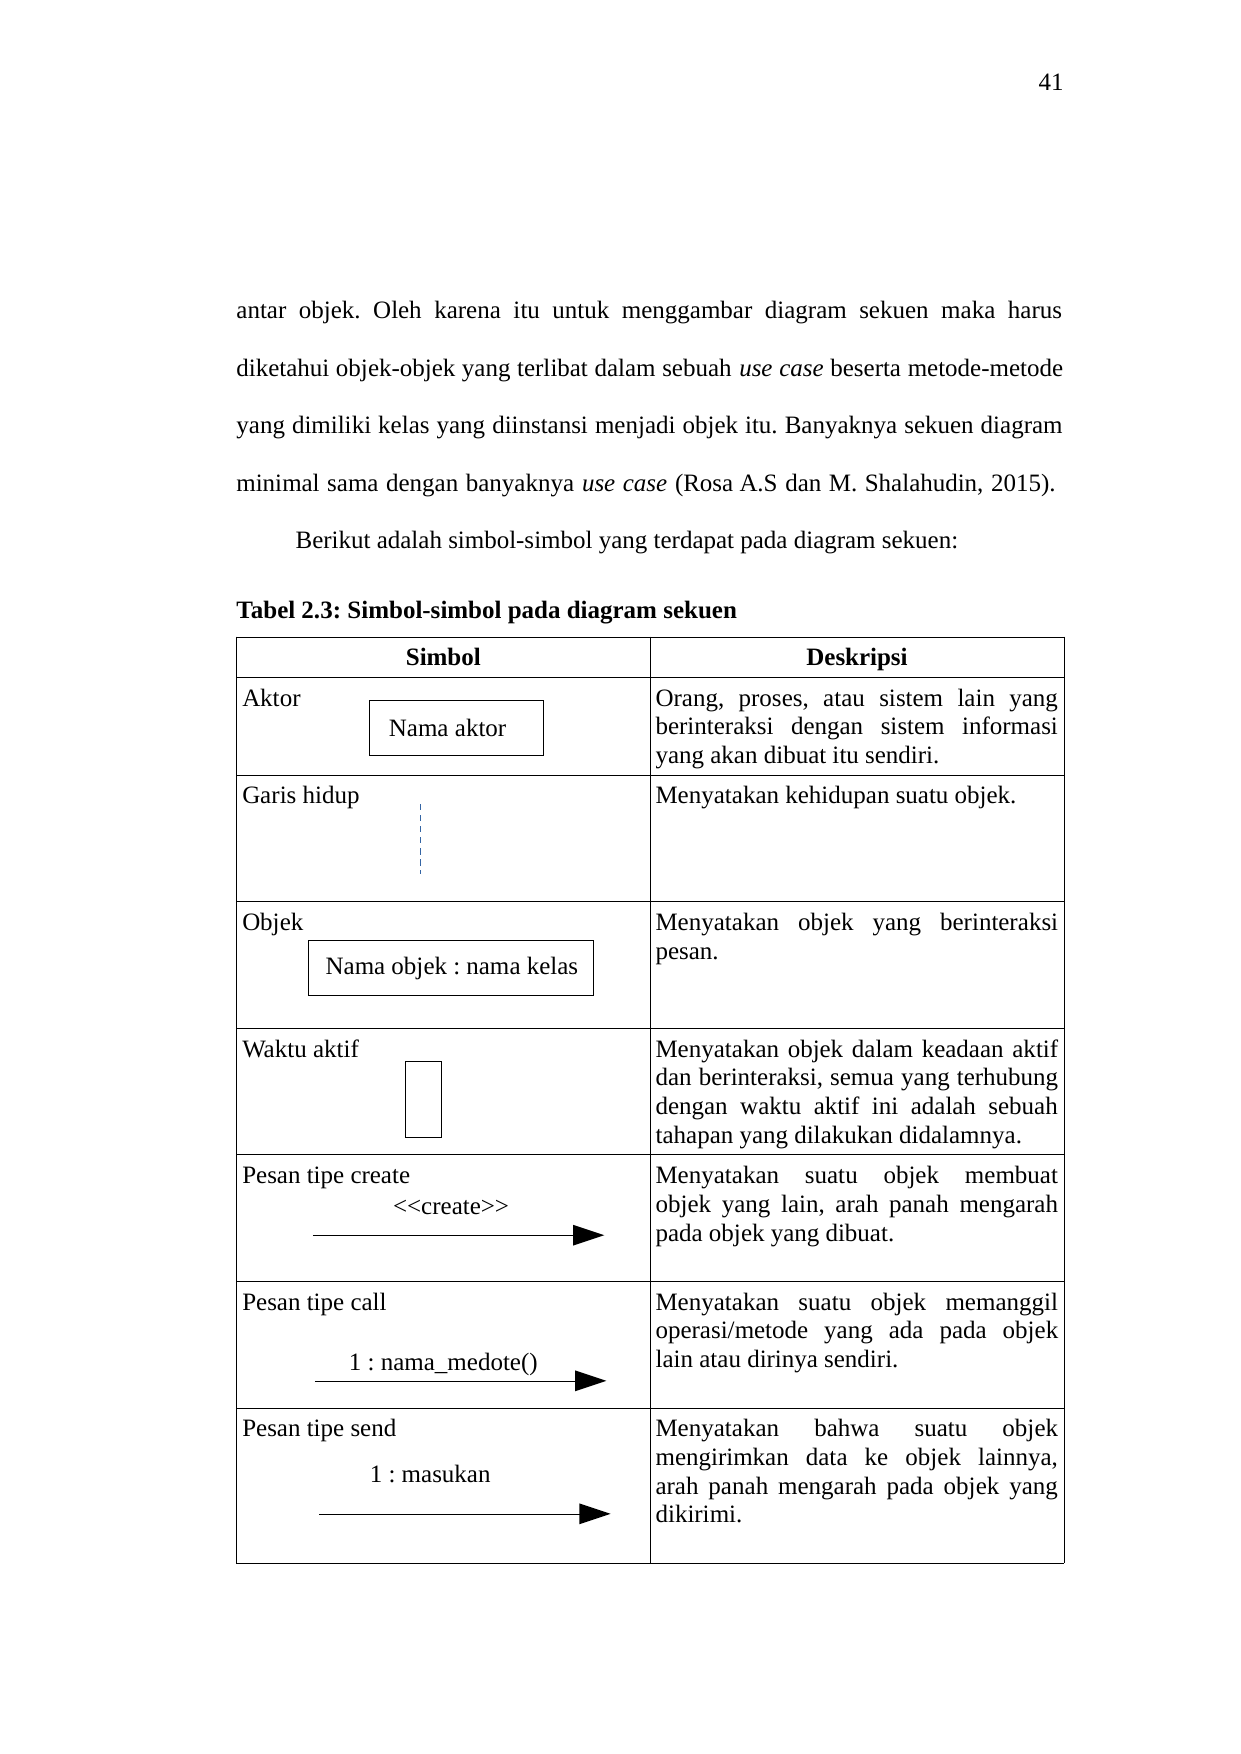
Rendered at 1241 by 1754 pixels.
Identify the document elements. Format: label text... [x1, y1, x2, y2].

table_header Simbol [237, 638, 650, 677]
text antar objek. Oleh karena itu untuk menggambar diagram sekuen maka harus diketahui objek-objek yang terlibat dalam sebuah use case beserta metode-metode yang dimiliki kelas yang diinstansi menjadi objek itu. Banyaknya sekuen diagram minimal sama dengan banyaknya use case (Rosa A.S dan M. Shalahudin, 2015). Berikut adalah simbol-simbol yang terdapat pada diagram sekuen: [236, 295, 1063, 554]
table_cell Orang, proses, atau sistem lain yang berinteraksi dengan sistem informasi yang akan dibuat itu sendiri. [651, 678, 1064, 775]
table_cell Aktor [237, 678, 650, 775]
table_header Deskripsi [651, 638, 1064, 677]
table_cell Waktu aktif [237, 1029, 650, 1154]
table_cell Menyatakan suatu objek membuat objek yang lain, arah panah mengarah pada objek yang dibuat. [651, 1155, 1064, 1281]
table_cell Pesan tipe create [237, 1155, 650, 1281]
text Tabel 2.3: Simbol-simbol pada diagram sekuen [236, 595, 1063, 624]
table_cell Pesan tipe send [237, 1409, 650, 1563]
table_cell Menyatakan objek dalam keadaan aktif dan berinteraksi, semua yang terhubung dengan waktu aktif ini adalah sebuah tahapan yang dilakukan didalamnya. [651, 1029, 1064, 1154]
table_cell Menyatakan objek yang berinteraksi pesan. [651, 902, 1064, 1028]
table_cell Menyatakan kehidupan suatu objek. [651, 776, 1064, 901]
table_cell Menyatakan suatu objek memanggil operasi/metode yang ada pada objek lain atau dirinya sendiri. [651, 1282, 1064, 1407]
table_cell Menyatakan bahwa suatu objek mengirimkan data ke objek lainnya, arah panah mengarah pada objek yang dikirimi. [651, 1409, 1064, 1563]
table_cell Garis hidup [237, 776, 650, 901]
table_cell Objek [237, 902, 650, 1028]
table_cell Pesan tipe call [237, 1282, 650, 1407]
